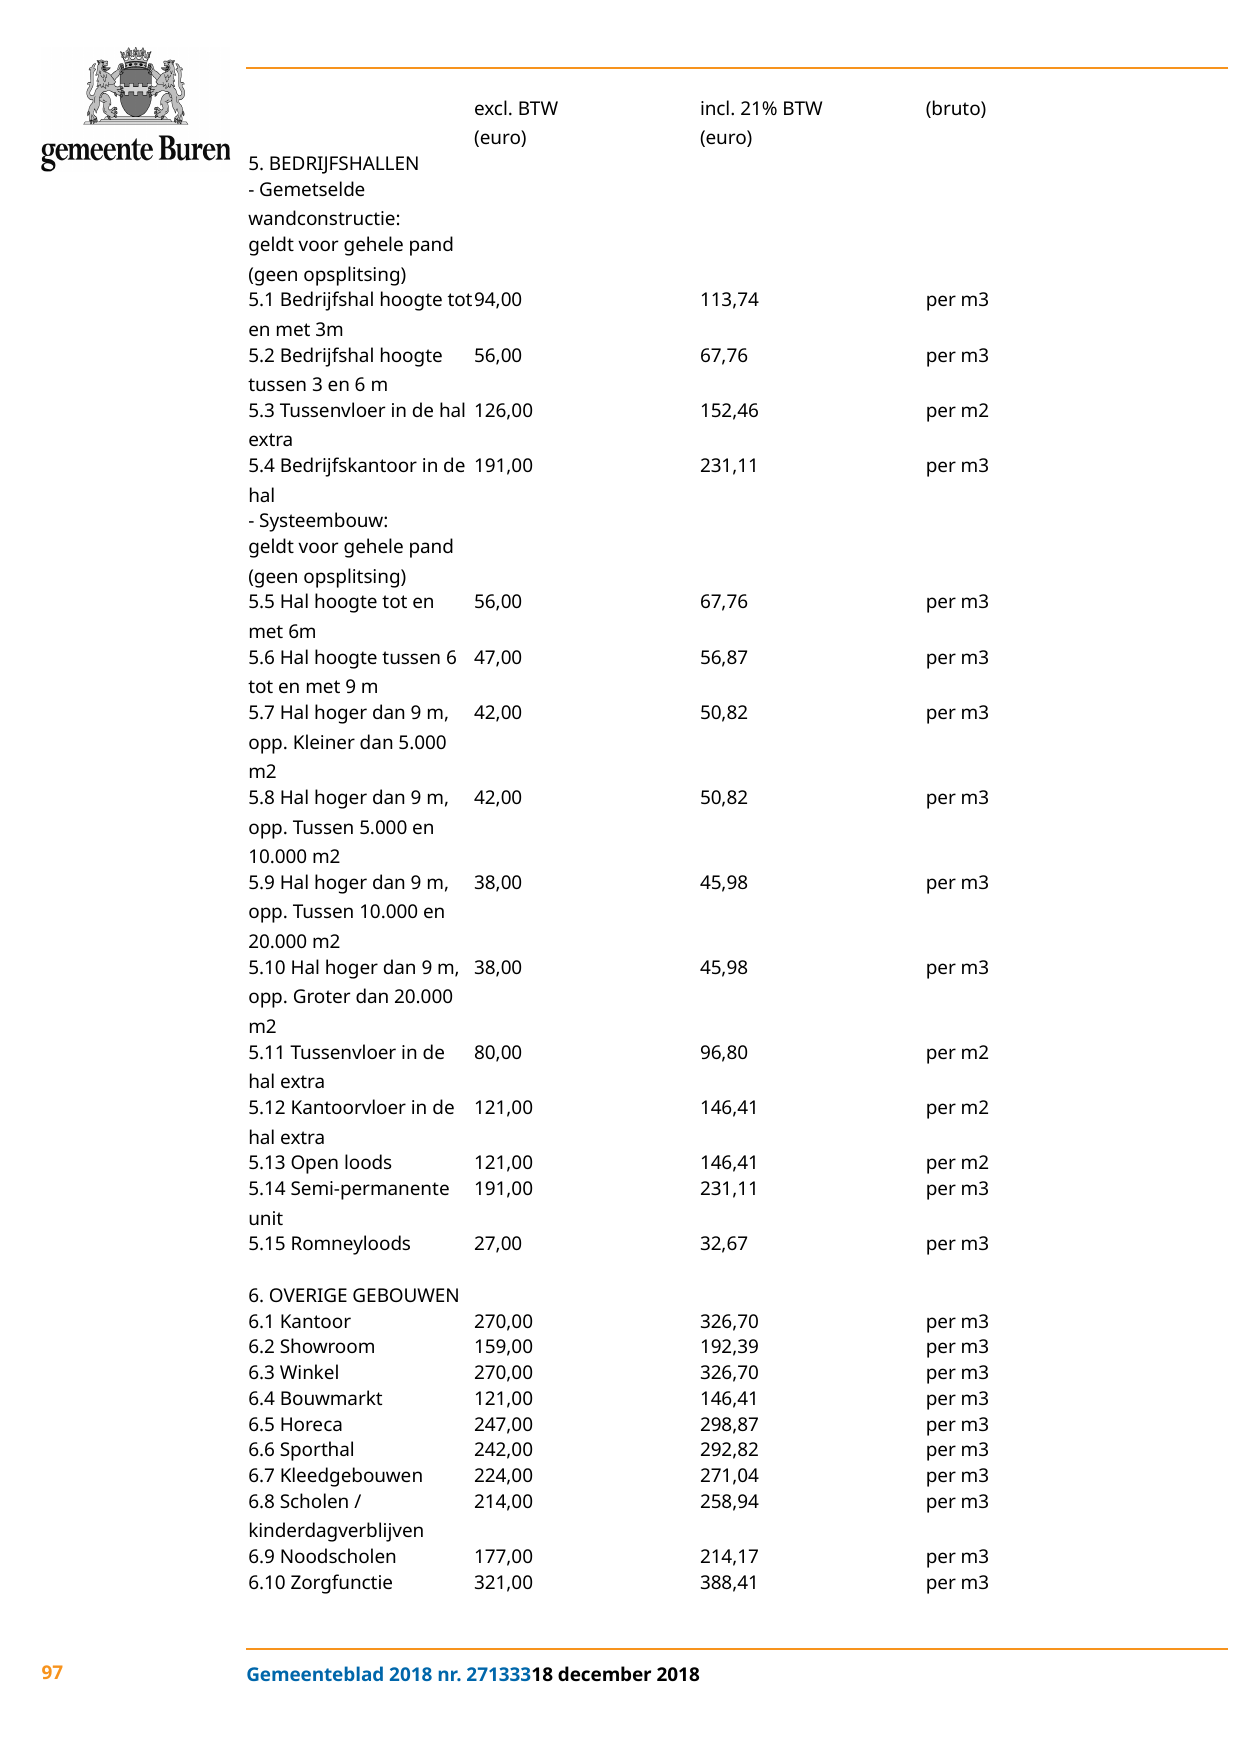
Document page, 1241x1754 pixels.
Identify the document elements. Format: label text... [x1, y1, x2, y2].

table_cell 258,94 [700, 1488, 926, 1543]
table_cell 5.4 Bedrijfskantoor in de hal [248, 453, 474, 508]
table_cell 67,76 [700, 589, 926, 644]
table_cell 5.1 Bedrijfshal hoogte tot en met 3m [248, 286, 474, 342]
table_cell [474, 1256, 700, 1282]
table_cell geldt voor gehele pand (geen opsplitsing) [248, 534, 474, 589]
table_cell 5.7 Hal hoger dan 9 m, opp. Kleiner dan 5.000 m2 [248, 699, 474, 784]
picture [41, 47, 231, 172]
table_cell 6.5 Horeca [248, 1411, 474, 1436]
table_cell per m2 [926, 1094, 1152, 1149]
table_cell 94,00 [474, 286, 700, 342]
table_cell 5.8 Hal hoger dan 9 m, opp. Tussen 5.000 en 10.000 m2 [248, 784, 474, 869]
table_cell 6.6 Sporthal [248, 1436, 474, 1462]
table_cell 214,00 [474, 1488, 700, 1543]
table_cell [700, 1256, 926, 1282]
table_cell per m2 [926, 397, 1152, 452]
table_cell per m3 [926, 1385, 1152, 1411]
table_cell geldt voor gehele pand (geen opsplitsing) [248, 231, 474, 286]
table_cell 80,00 [474, 1039, 700, 1094]
table_cell 126,00 [474, 397, 700, 452]
table_cell 32,67 [700, 1231, 926, 1256]
table_cell 231,11 [700, 453, 926, 508]
table_cell per m3 [926, 342, 1152, 397]
table_cell 6.7 Kleedgebouwen [248, 1462, 474, 1488]
table_cell per m3 [926, 869, 1152, 954]
table_cell 388,41 [700, 1569, 926, 1595]
table_cell per m2 [926, 1150, 1152, 1175]
table_cell per m3 [926, 1334, 1152, 1359]
table_cell 247,00 [474, 1411, 700, 1436]
table_header excl. BTW (euro) [474, 95, 700, 150]
table_cell per m3 [926, 699, 1152, 784]
table_cell 6.9 Noodscholen [248, 1543, 474, 1569]
table_cell 27,00 [474, 1231, 700, 1256]
table_cell [474, 176, 700, 231]
table_header incl. 21% BTW (euro) [700, 95, 926, 150]
table_cell 6. OVERIGE GEBOUWEN [248, 1282, 474, 1308]
table_cell 5.14 Semi-permanente unit [248, 1175, 474, 1231]
table_cell 271,04 [700, 1462, 926, 1488]
table_cell 5.10 Hal hoger dan 9 m, opp. Groter dan 20.000 m2 [248, 954, 474, 1039]
table_cell 231,11 [700, 1175, 926, 1231]
table_cell 50,82 [700, 784, 926, 869]
table_cell per m3 [926, 589, 1152, 644]
table_cell 113,74 [700, 286, 926, 342]
table_cell [926, 534, 1152, 589]
table_cell 6.4 Bouwmarkt [248, 1385, 474, 1411]
table_cell [700, 231, 926, 286]
table_header (bruto) [926, 95, 1152, 150]
table_cell 146,41 [700, 1094, 926, 1149]
table_cell per m2 [926, 1039, 1152, 1094]
table_cell 5.12 Kantoorvloer in de hal extra [248, 1094, 474, 1149]
table_cell 45,98 [700, 869, 926, 954]
table_cell 5.6 Hal hoogte tussen 6 tot en met 9 m [248, 644, 474, 699]
table_cell 121,00 [474, 1094, 700, 1149]
table_cell 242,00 [474, 1436, 700, 1462]
table_cell [474, 1282, 700, 1308]
table_cell per m3 [926, 644, 1152, 699]
table_cell per m3 [926, 1543, 1152, 1569]
table_cell 38,00 [474, 954, 700, 1039]
table_cell 47,00 [474, 644, 700, 699]
table_cell [474, 150, 700, 176]
table_cell per m3 [926, 1488, 1152, 1543]
table_cell 121,00 [474, 1150, 700, 1175]
table_cell 146,41 [700, 1385, 926, 1411]
table_cell per m3 [926, 1175, 1152, 1231]
table_cell [474, 508, 700, 533]
table_cell per m3 [926, 453, 1152, 508]
table_cell 192,39 [700, 1334, 926, 1359]
table_cell 5.15 Romneyloods [248, 1231, 474, 1256]
table_cell 191,00 [474, 1175, 700, 1231]
table_cell [700, 508, 926, 533]
table_cell 96,80 [700, 1039, 926, 1094]
table_cell [700, 150, 926, 176]
table_cell 5.11 Tussenvloer in de hal extra [248, 1039, 474, 1094]
table_cell 5.9 Hal hoger dan 9 m, opp. Tussen 10.000 en 20.000 m2 [248, 869, 474, 954]
table_cell 270,00 [474, 1308, 700, 1333]
table_cell 56,00 [474, 589, 700, 644]
table_cell [926, 1256, 1152, 1282]
table_cell 67,76 [700, 342, 926, 397]
table_cell 6.10 Zorgfunctie [248, 1569, 474, 1595]
table_cell 5.13 Open loods [248, 1150, 474, 1175]
table_cell 42,00 [474, 699, 700, 784]
table_cell [700, 1282, 926, 1308]
table_cell 56,87 [700, 644, 926, 699]
table_cell 224,00 [474, 1462, 700, 1488]
table_cell 50,82 [700, 699, 926, 784]
table_cell [926, 1282, 1152, 1308]
table_cell 177,00 [474, 1543, 700, 1569]
table_cell 214,17 [700, 1543, 926, 1569]
table_cell per m3 [926, 1569, 1152, 1595]
table_cell [926, 231, 1152, 286]
table_cell 5.2 Bedrijfshal hoogte tussen 3 en 6 m [248, 342, 474, 397]
table_cell per m3 [926, 1308, 1152, 1333]
table_cell 5.3 Tussenvloer in de hal extra [248, 397, 474, 452]
table_cell per m3 [926, 954, 1152, 1039]
table_cell 5. BEDRIJFSHALLEN [248, 150, 474, 176]
table_cell per m3 [926, 1231, 1152, 1256]
table_cell per m3 [926, 784, 1152, 869]
table_cell 146,41 [700, 1150, 926, 1175]
table_cell per m3 [926, 1359, 1152, 1385]
table_cell 45,98 [700, 954, 926, 1039]
table_cell 270,00 [474, 1359, 700, 1385]
table_cell 326,70 [700, 1359, 926, 1385]
table_cell [474, 231, 700, 286]
table_cell [926, 150, 1152, 176]
table_cell per m3 [926, 1462, 1152, 1488]
table_cell 121,00 [474, 1385, 700, 1411]
table_cell 5.5 Hal hoogte tot en met 6m [248, 589, 474, 644]
table_cell 6.3 Winkel [248, 1359, 474, 1385]
table_cell 56,00 [474, 342, 700, 397]
table_cell [926, 508, 1152, 533]
table_cell - Systeembouw: [248, 508, 474, 533]
table_cell per m3 [926, 1411, 1152, 1436]
table_cell 152,46 [700, 397, 926, 452]
table_cell [926, 176, 1152, 231]
table_cell - Gemetselde wandconstructie: [248, 176, 474, 231]
table_cell 191,00 [474, 453, 700, 508]
table_cell per m3 [926, 286, 1152, 342]
table_cell 6.8 Scholen / kinderdagverblijven [248, 1488, 474, 1543]
table_cell 38,00 [474, 869, 700, 954]
table_cell 159,00 [474, 1334, 700, 1359]
table_cell 6.1 Kantoor [248, 1308, 474, 1333]
table_cell 326,70 [700, 1308, 926, 1333]
table_cell [248, 1256, 474, 1282]
table_cell 6.2 Showroom [248, 1334, 474, 1359]
table_cell [700, 176, 926, 231]
table_cell per m3 [926, 1436, 1152, 1462]
table_cell [474, 534, 700, 589]
table_cell [700, 534, 926, 589]
table_cell 321,00 [474, 1569, 700, 1595]
table_header [248, 95, 474, 150]
table_cell 42,00 [474, 784, 700, 869]
table_cell 298,87 [700, 1411, 926, 1436]
table_cell 292,82 [700, 1436, 926, 1462]
